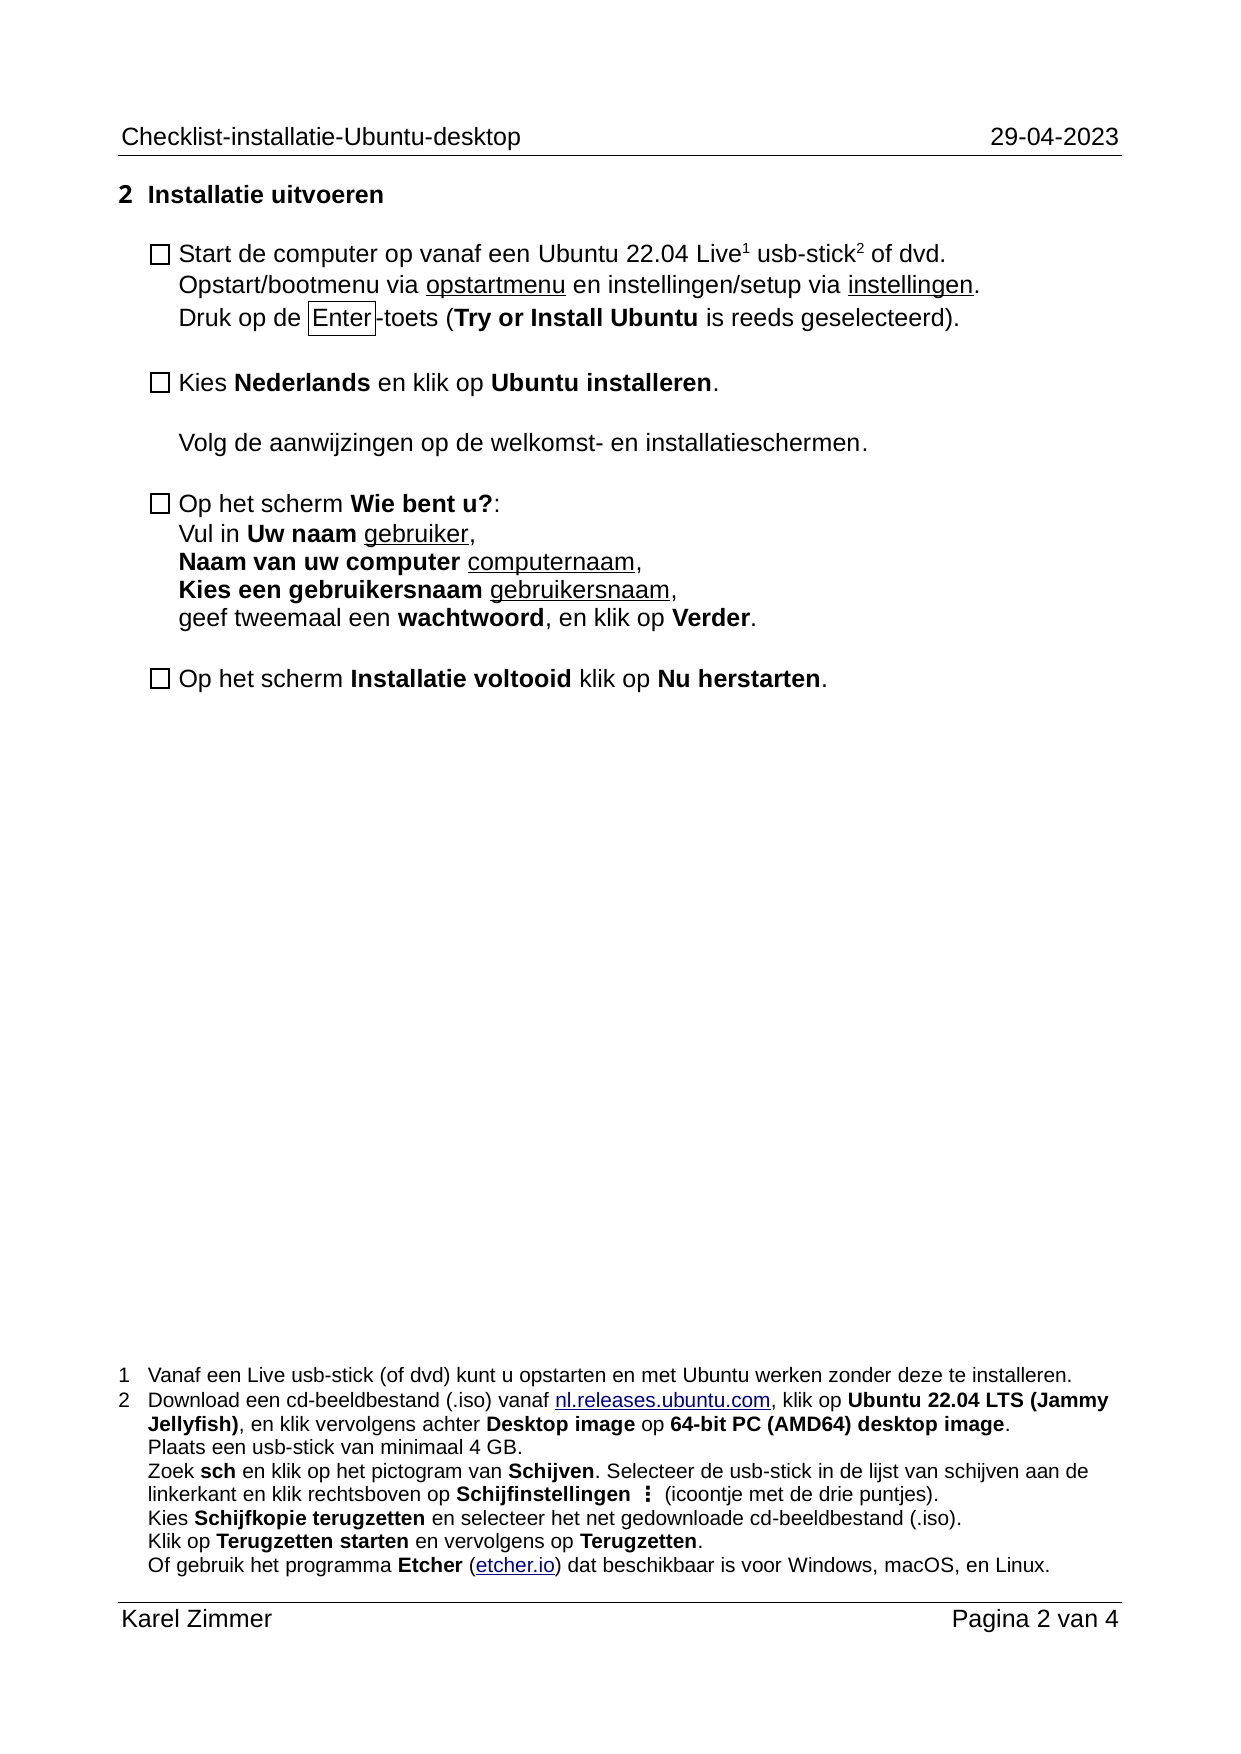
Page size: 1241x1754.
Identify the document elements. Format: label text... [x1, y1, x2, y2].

table_cell [141, 489, 177, 519]
table_cell [141, 428, 177, 458]
table_cell [177, 458, 1121, 489]
table_cell [177, 337, 1121, 367]
table_header [141, 239, 177, 269]
table_cell [141, 337, 177, 367]
table_cell [141, 368, 177, 398]
table_cell [177, 398, 1121, 428]
table_cell [177, 633, 1121, 664]
list Installatie uitvoeren [118, 177, 1122, 211]
table_cell Vul in Uw naam gebruiker, Naam van uw computer computernaam, Kies een gebruikersnaam gebruikersnaam, geef tweemaal een wachtwoord, en klik op Verder. [177, 519, 1121, 633]
table_cell Kies Nederlands en klik op Ubuntu installeren. [177, 368, 1121, 398]
table_cell [141, 269, 177, 300]
table_cell [141, 664, 177, 694]
table_cell [141, 633, 177, 664]
table_cell [141, 300, 177, 337]
table_cell [141, 519, 177, 633]
table_cell Druk op de Enter-toets (Try or Install Ubuntu is reeds geselecteerd). [177, 300, 1121, 337]
table_cell Opstart/bootmenu via opstartmenu en instellingen/setup via instellingen. [177, 269, 1121, 300]
table_cell [141, 398, 177, 428]
table_cell [141, 458, 177, 489]
table_cell Op het scherm Wie bent u?: [177, 489, 1121, 519]
table_header Start de computer op vanaf een Ubuntu 22.04 Live usb-stick of dvd. [177, 239, 1121, 269]
table_cell Volg de aanwijzingen op de welkomst- en installatieschermen. [177, 428, 1121, 458]
table_cell Op het scherm Installatie voltooid klik op Nu herstarten. [177, 664, 1121, 694]
